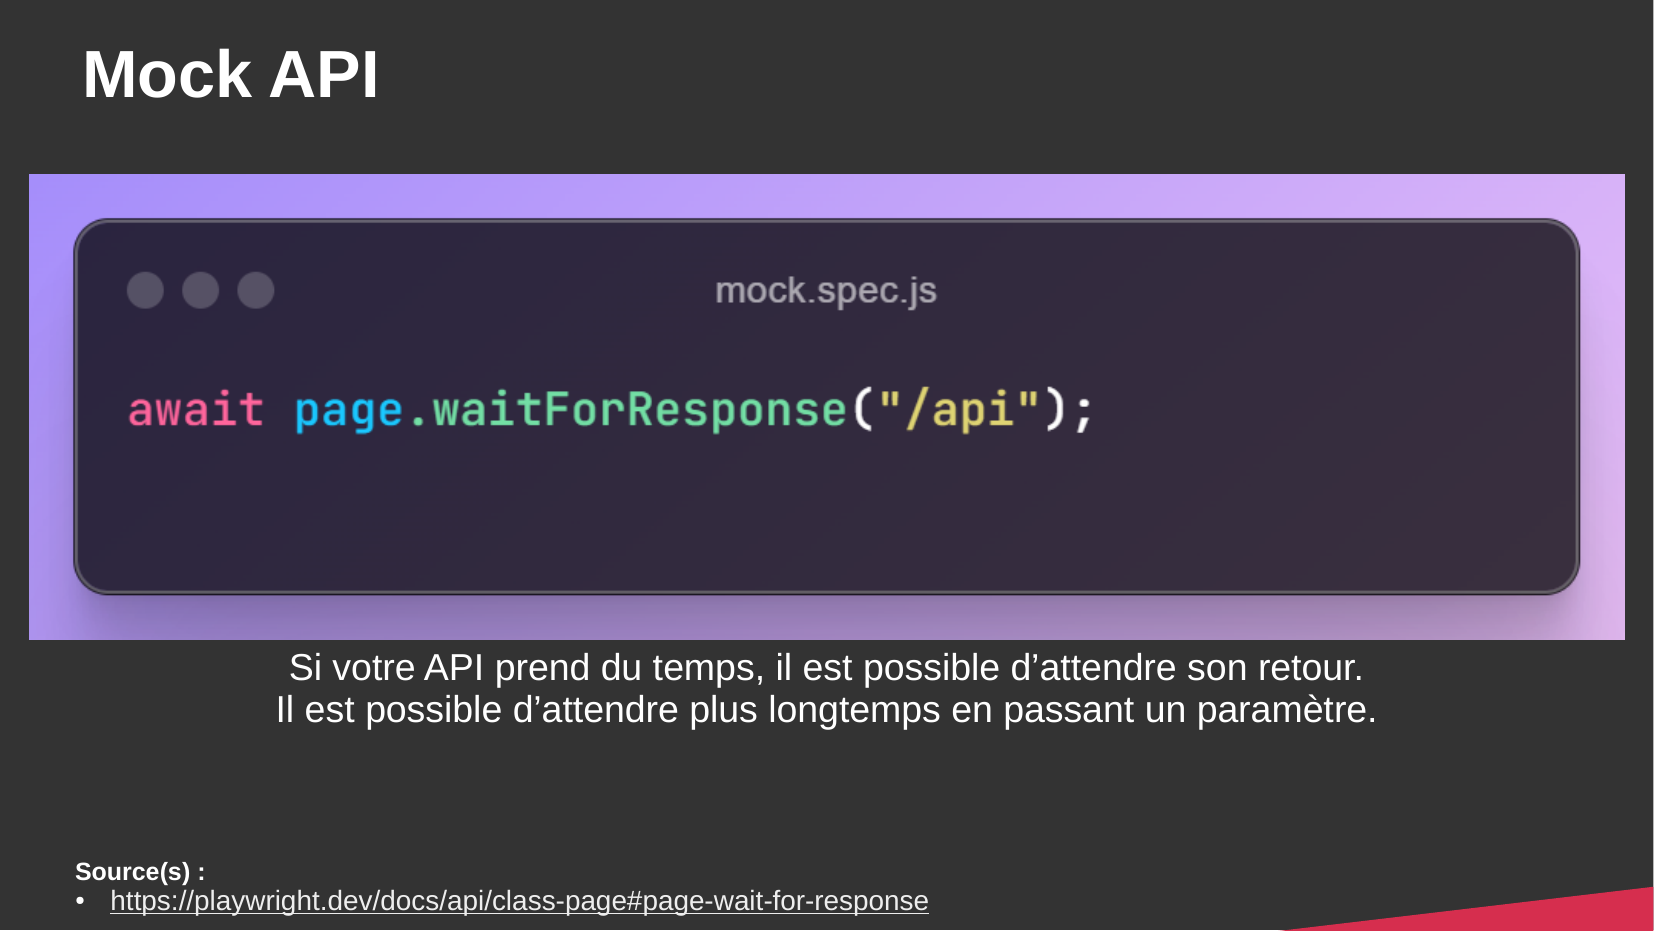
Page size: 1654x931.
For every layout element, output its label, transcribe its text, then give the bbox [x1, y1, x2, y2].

title Mock API [82, 37, 1571, 112]
text_box [1278, 886, 1654, 931]
picture [29, 174, 1625, 641]
text_box Si votre API prend du temps, il est possible d’attendre son retour. Il est possible d’attendre plus longtemps en passant un paramètre. [141, 641, 1512, 739]
text_box Source(s) : https://playwright.dev/docs/api/class-page#page-wait-for-response [60, 756, 1546, 925]
